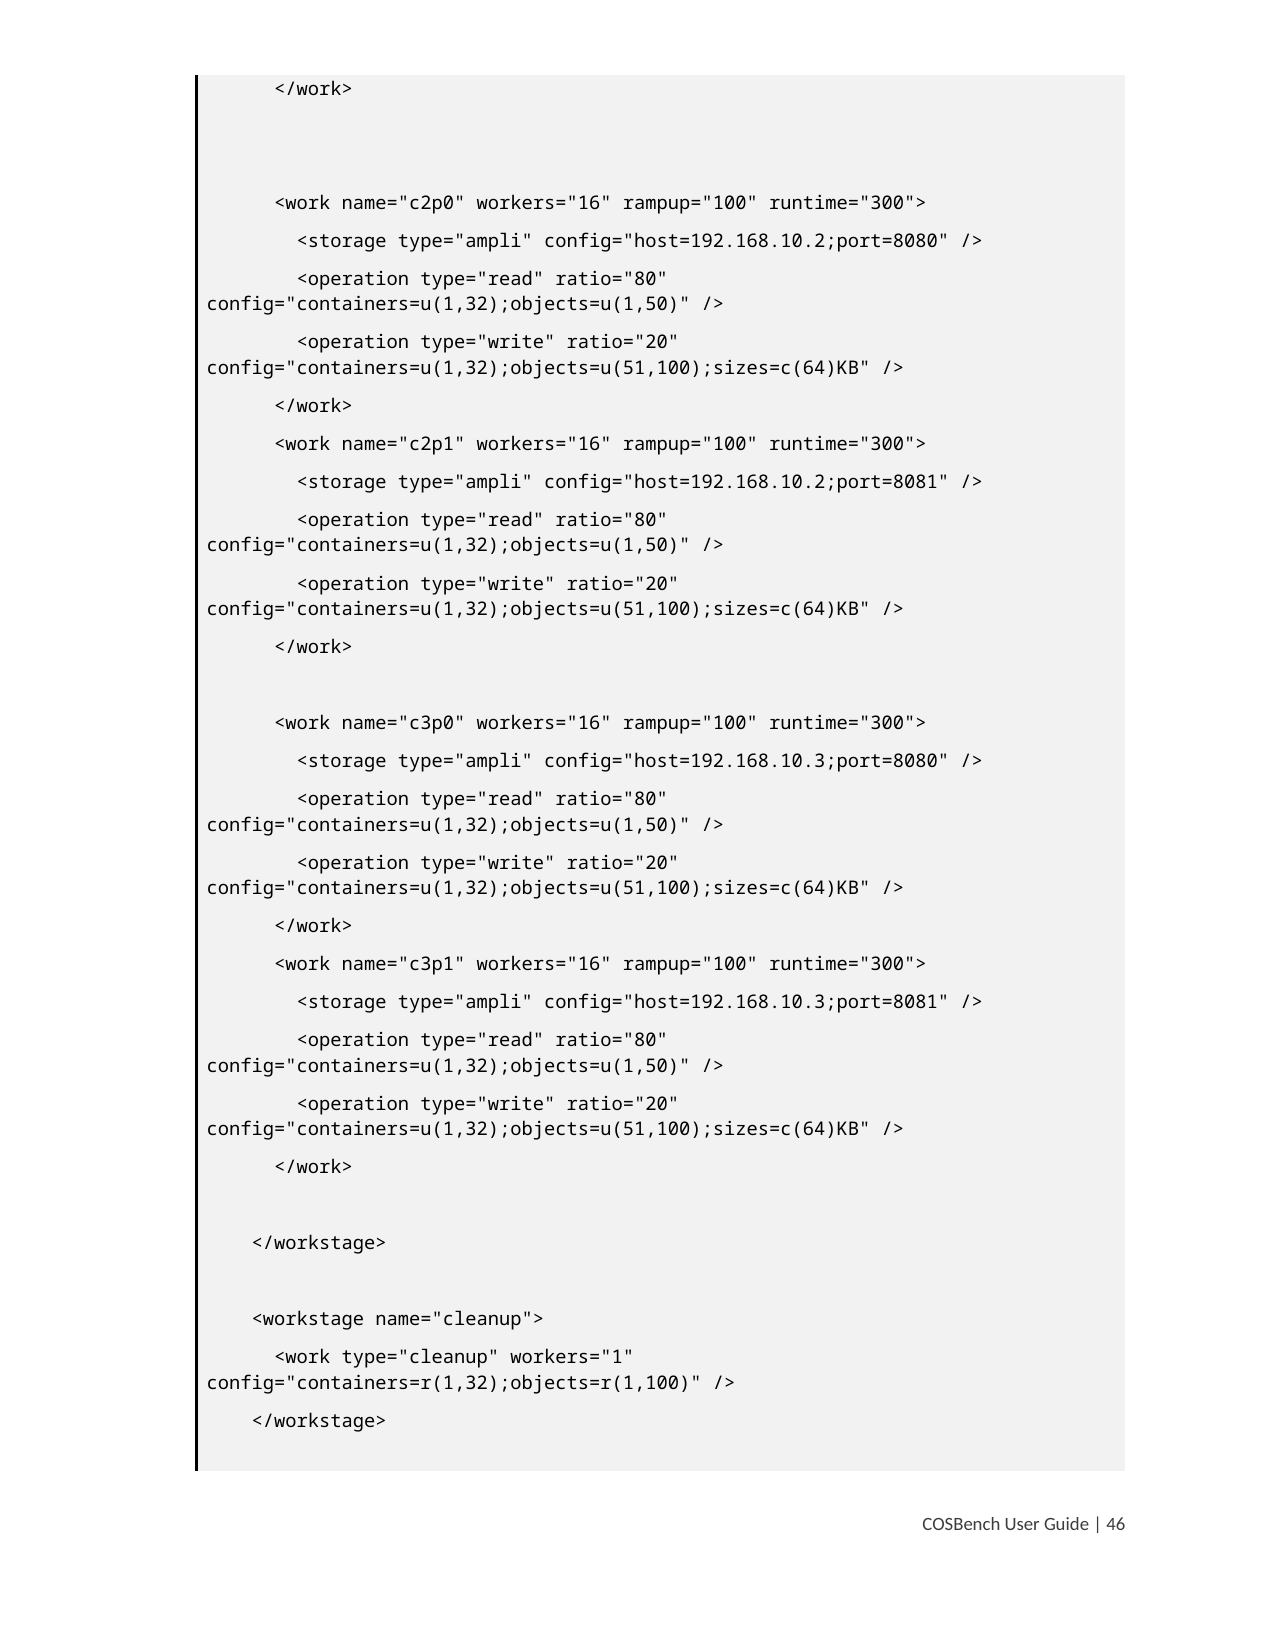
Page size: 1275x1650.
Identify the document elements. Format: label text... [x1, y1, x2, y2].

text <work name="c2p0" workers="16" rampup="100" runtime="300"> [198, 189, 1125, 214]
text <work type="cleanup" workers="1" config="containers=r(1,32);objects=r(1,100)" /> [198, 1344, 1125, 1395]
text <operation type="read" ratio="80" config="containers=u(1,32);objects=u(1,50)" /> [198, 506, 1125, 557]
text <storage type="ampli" config="host=192.168.10.2;port=8081" /> [198, 468, 1125, 494]
text <operation type="write" ratio="20" config="containers=u(1,32);objects=u(51,100);sizes=c(64)KB" /> [198, 1090, 1125, 1141]
text <workstage name="cleanup"> [198, 1306, 1125, 1331]
text </work> [198, 392, 1125, 418]
text </work> [198, 633, 1125, 659]
text <operation type="read" ratio="80" config="containers=u(1,32);objects=u(1,50)" /> [198, 785, 1125, 836]
text <work name="c2p1" workers="16" rampup="100" runtime="300"> [198, 430, 1125, 456]
text <work name="c3p0" workers="16" rampup="100" runtime="300"> [198, 709, 1125, 735]
text </workstage> [198, 1230, 1125, 1255]
text </workstage> [198, 1407, 1125, 1433]
text </work> [198, 75, 1125, 101]
text <work name="c3p1" workers="16" rampup="100" runtime="300"> [198, 951, 1125, 976]
text </work> [198, 912, 1125, 938]
text <operation type="write" ratio="20" config="containers=u(1,32);objects=u(51,100);sizes=c(64)KB" /> [198, 849, 1125, 900]
text <operation type="write" ratio="20" config="containers=u(1,32);objects=u(51,100);sizes=c(64)KB" /> [198, 570, 1125, 621]
text <operation type="write" ratio="20" config="containers=u(1,32);objects=u(51,100);sizes=c(64)KB" /> [198, 329, 1125, 380]
text <storage type="ampli" config="host=192.168.10.3;port=8081" /> [198, 988, 1125, 1014]
text <operation type="read" ratio="80" config="containers=u(1,32);objects=u(1,50)" /> [198, 265, 1125, 316]
text <operation type="read" ratio="80" config="containers=u(1,32);objects=u(1,50)" /> [198, 1027, 1125, 1078]
text </work> [198, 1154, 1125, 1179]
text <storage type="ampli" config="host=192.168.10.3;port=8080" /> [198, 747, 1125, 773]
text <storage type="ampli" config="host=192.168.10.2;port=8080" /> [198, 227, 1125, 253]
